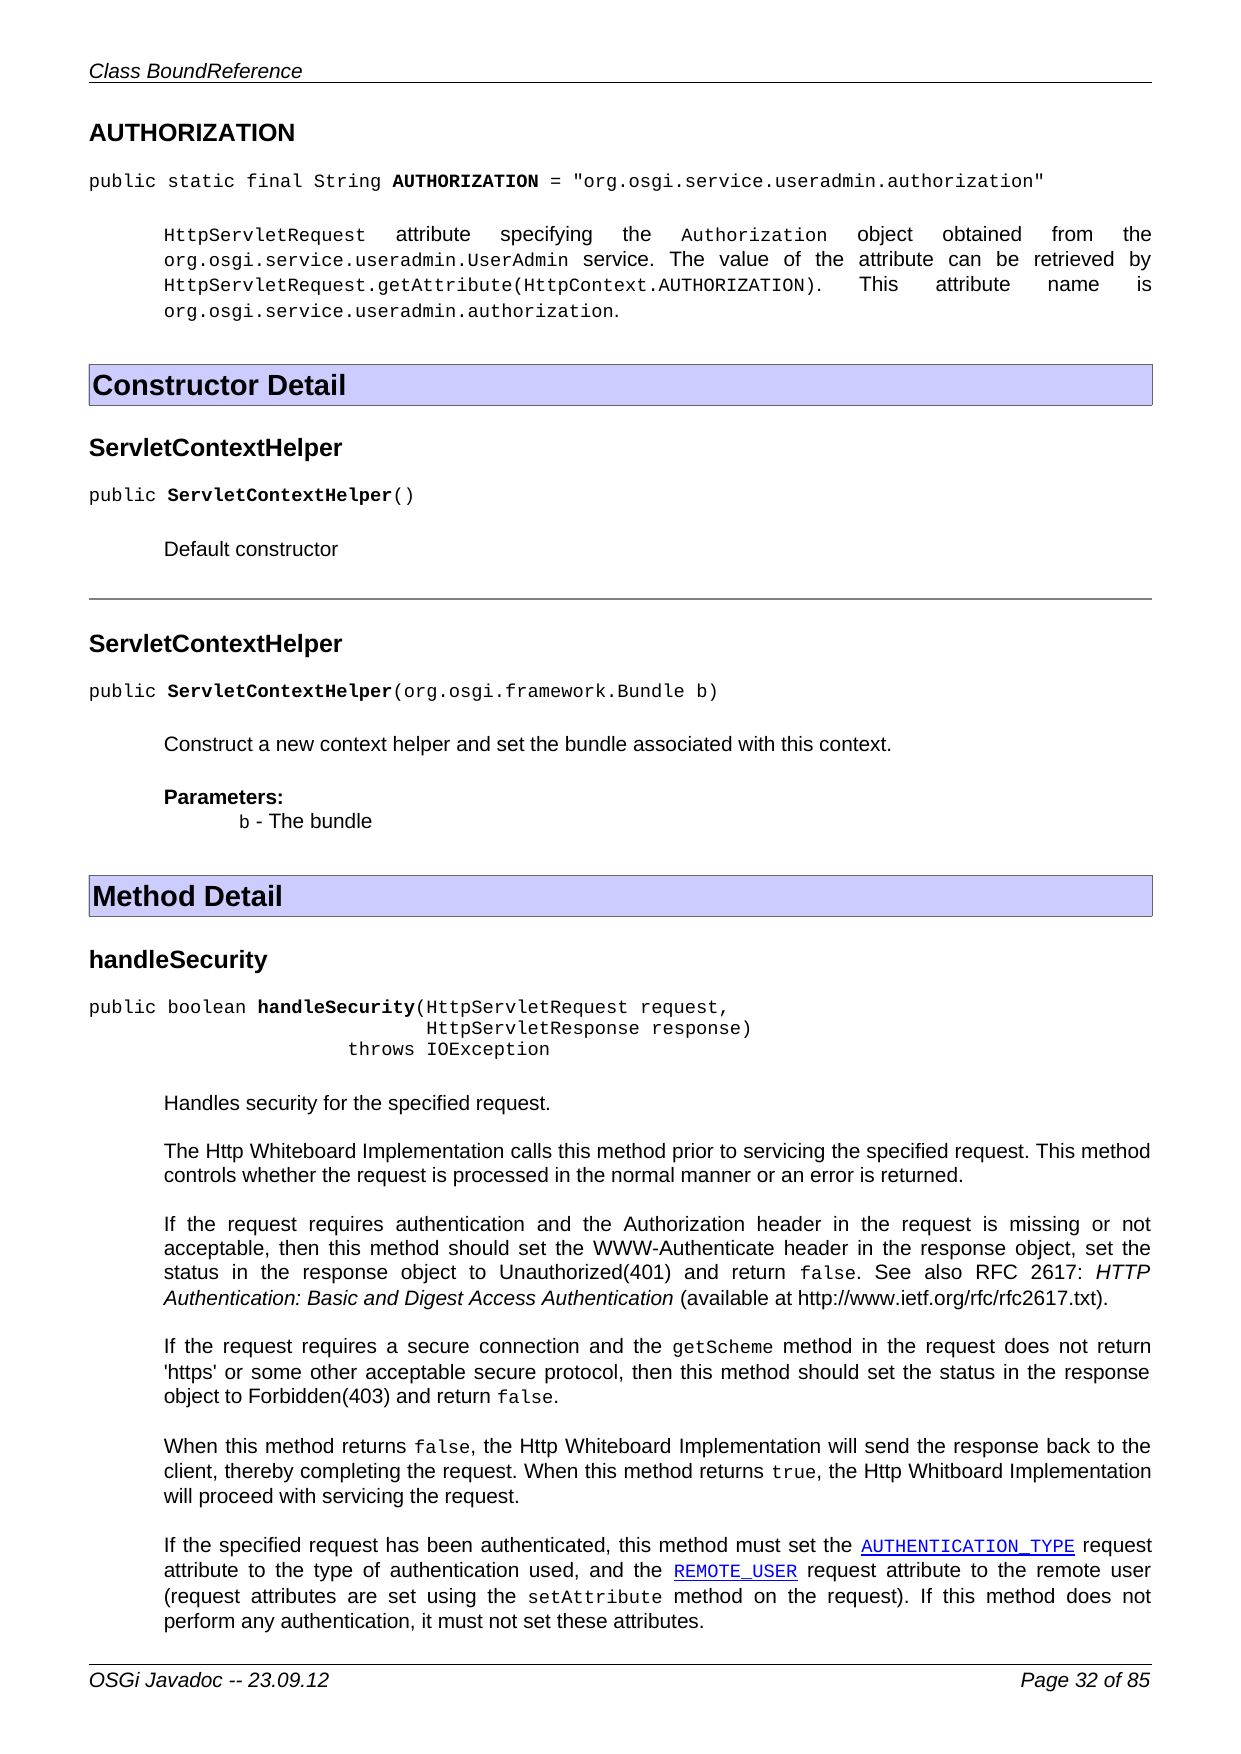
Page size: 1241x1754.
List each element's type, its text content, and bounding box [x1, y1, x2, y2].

subtitle ServletContextHelper [88, 433, 1152, 462]
text If the request requires authentication and the Authorization header in the request is missing or not acceptable, then this method should set the WWW-Authenticate header in the response object, set the status in the response object to Unauthorized(401) and return false. See also RFC 2617: HTTP Authentication: Basic and Digest Access Authentication (available at http://www.ietf.org/rfc/rfc2617.txt). [163, 1212, 1152, 1309]
text b - The bundle [238, 809, 1152, 834]
text HttpServletRequest attribute specifying the Authorization object obtained from the org.osgi.service.useradmin.UserAdmin service. The value of the attribute can be retrieved by HttpServletRequest.getAttribute(HttpContext.AUTHORIZATION). This attribute name is org.osgi.service.useradmin.authorization. [163, 222, 1152, 323]
subtitle AUTHORIZATION [88, 118, 1152, 147]
text Construct a new context helper and set the bundle associated with this context. [163, 732, 1152, 756]
subtitle ServletContextHelper [88, 628, 1152, 657]
text The Http Whiteboard Implementation calls this method prior to servicing the specified request. This method controls whether the request is processed in the normal manner or an error is returned. [163, 1139, 1152, 1187]
text public ServletContextHelper() [88, 486, 1152, 507]
text When this method returns false, the Http Whiteboard Implementation will send the response back to the client, thereby completing the request. When this method returns true, the Http Whitboard Implementation will proceed with servicing the request. [163, 1434, 1152, 1508]
subtitle Method Detail [90, 876, 1152, 916]
text public static final String AUTHORIZATION = "org.osgi.service.useradmin.authorization" [88, 171, 1152, 193]
text Handles security for the specified request. [163, 1090, 1152, 1114]
subtitle Constructor Detail [90, 365, 1152, 405]
text Parameters: [163, 785, 1152, 809]
text public ServletContextHelper(org.osgi.framework.Bundle b) [88, 681, 1152, 703]
text public boolean handleSecurity(HttpServletRequest request, HttpServletResponse response) throws IOException [88, 997, 1152, 1061]
text If the request requires a secure connection and the getScheme method in the request does not return 'https' or some other acceptable secure protocol, then this method should set the status in the response object to Forbidden(403) and return false. [163, 1334, 1152, 1409]
text Default constructor [163, 536, 1152, 560]
text If the specified request has been authenticated, this method must set the AUTHENTICATION_TYPE request attribute to the type of authentication used, and the REMOTE_USER request attribute to the remote user (request attributes are set using the setAttribute method on the request). If this method does not perform any authentication, it must not set these attributes. [163, 1533, 1152, 1633]
subtitle handleSecurity [88, 944, 1152, 973]
